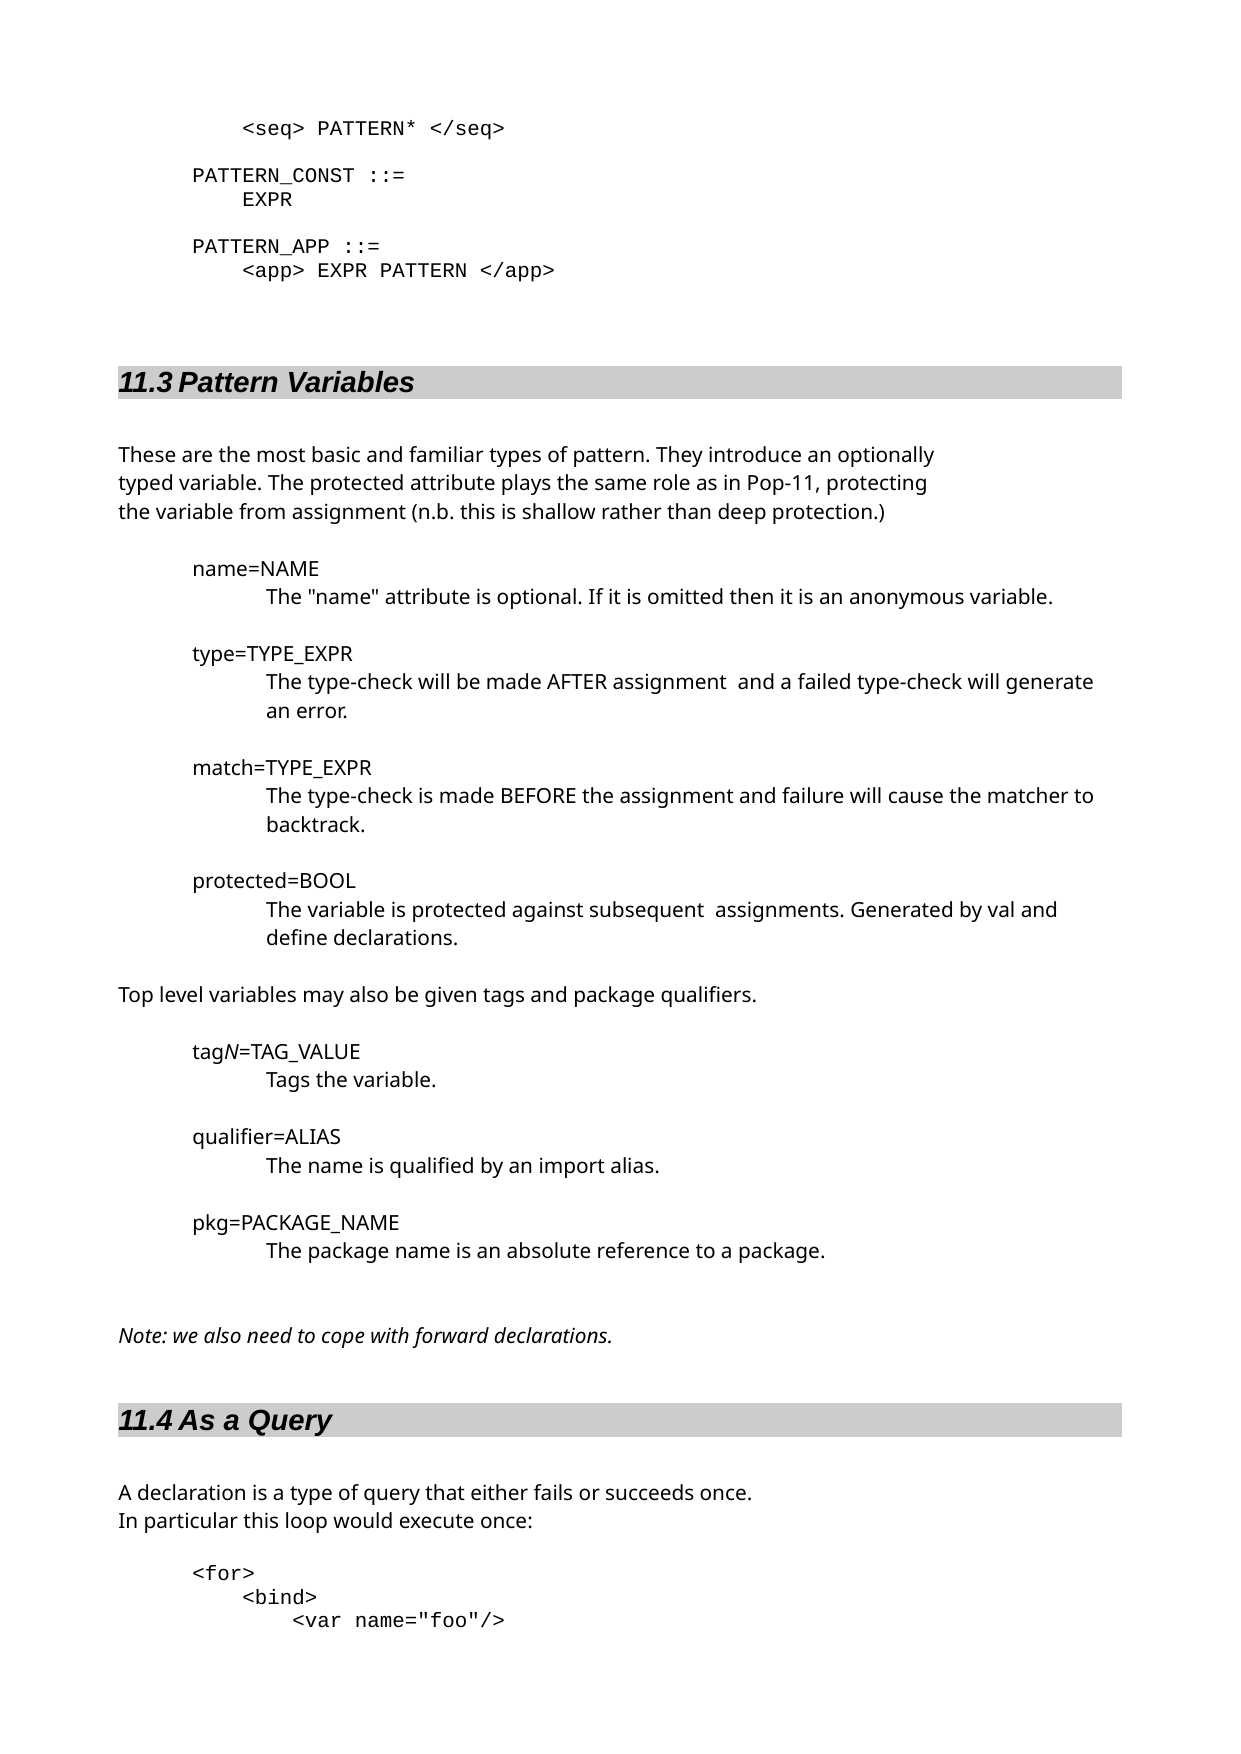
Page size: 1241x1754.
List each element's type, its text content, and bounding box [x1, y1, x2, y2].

text These are the most basic and familiar types of pattern. They introduce an optionally [118, 440, 1122, 468]
text <var name="foo"/> [192, 1611, 1122, 1634]
text The type-check is made BEFORE the assignment and failure will cause the matcher to backtrack. [266, 781, 1122, 838]
subtitle As a Query [118, 1403, 1122, 1437]
text PATTERN_APP ::= [192, 236, 1122, 260]
text type=TYPE_EXPR [192, 639, 1122, 667]
text name=NAME [192, 554, 1122, 582]
text Tags the variable. [266, 1066, 1122, 1094]
text In particular this loop would execute once: [118, 1506, 1122, 1535]
text match=TYPE_EXPR [192, 753, 1122, 781]
text Top level variables may also be given tags and package qualifiers. [118, 980, 1122, 1009]
text <seq> PATTERN* </seq> [192, 118, 1122, 142]
text typed variable. The protected attribute plays the same role as in Pop-11, protecting [118, 468, 1122, 497]
text <bind> [192, 1587, 1122, 1611]
text The package name is an absolute reference to a package. [266, 1236, 1122, 1265]
text <for> [192, 1563, 1122, 1587]
text protected=BOOL [192, 867, 1122, 895]
text The variable is protected against subsequent assignments. Generated by val and define declarations. [266, 895, 1122, 952]
text The type-check will be made AFTER assignment and a failed type-check will generate an error. [266, 667, 1122, 724]
text tagN=TAG_VALUE [192, 1037, 1122, 1066]
text qualifier=ALIAS [192, 1122, 1122, 1151]
text EXPR [192, 189, 1122, 213]
text The "name" attribute is optional. If it is omitted then it is an anonymous variable. [266, 582, 1122, 611]
subtitle Pattern Variables [118, 366, 1122, 399]
text The name is qualified by an import alias. [266, 1151, 1122, 1179]
text pkg=PACKAGE_NAME [192, 1208, 1122, 1236]
text Note: we also need to cope with forward declarations. [118, 1322, 1122, 1350]
text PATTERN_CONST ::= [192, 165, 1122, 189]
text <app> EXPR PATTERN </app> [192, 260, 1122, 284]
text A declaration is a type of query that either fails or succeeds once. [118, 1478, 1122, 1506]
text the variable from assignment (n.b. this is shallow rather than deep protection.) [118, 497, 1122, 525]
